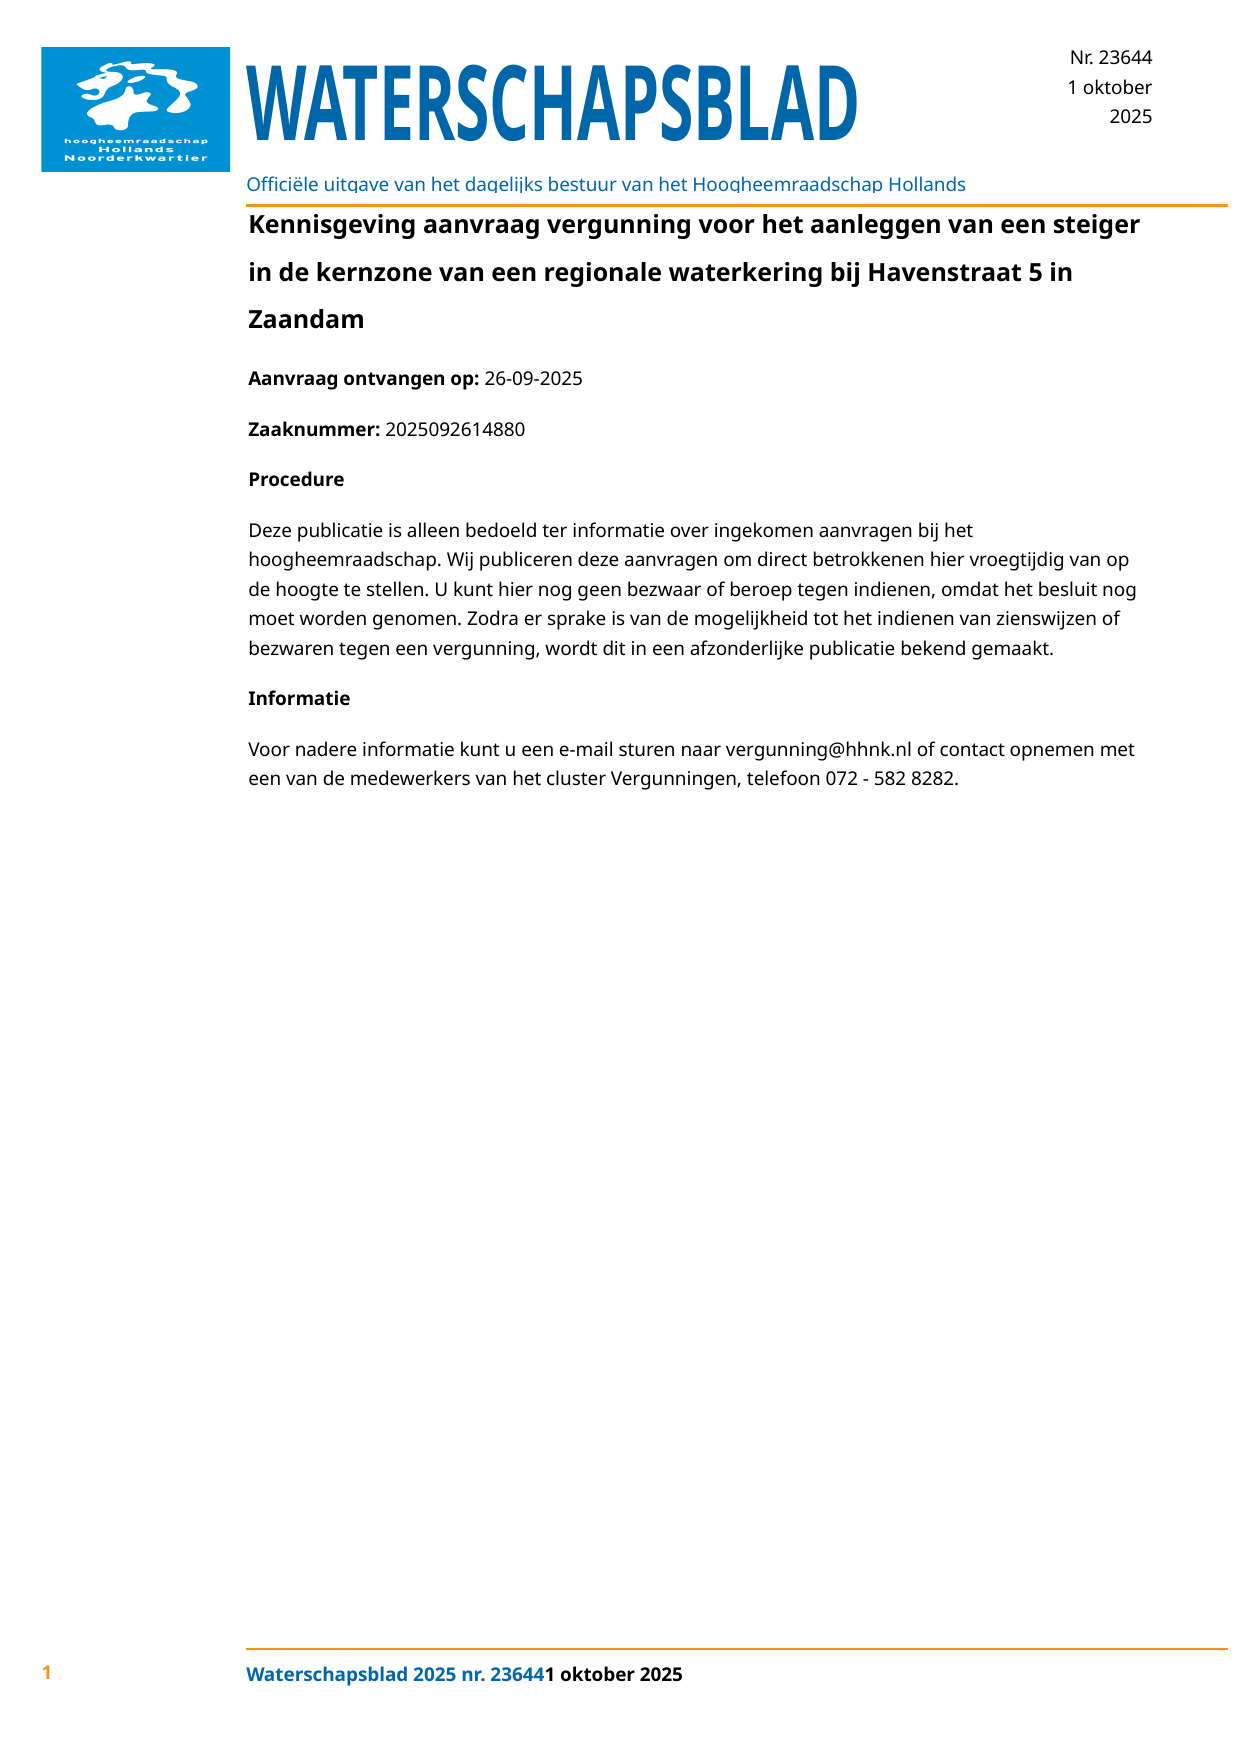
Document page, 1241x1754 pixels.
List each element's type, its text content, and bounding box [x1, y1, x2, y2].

picture [118, 62, 197, 112]
text Voor nadere informatie kunt u een e-mail sturen naar vergunning@hhnk.nl of contact opnemen met een van de medewerkers van het cluster Vergunningen, telefoon 072 - 582 8282. [248, 736, 1152, 791]
text Aanvraag ontvangen op: 26-09-2025 [248, 366, 1152, 391]
text Zaaknummer: 2025092614880 [248, 416, 1152, 442]
picture [88, 87, 157, 130]
text Informatie [248, 686, 1152, 711]
text Kennisgeving aanvraag vergunning voor het aanleggen van een steiger in de kernzone van een regionale waterkering bij Havenstraat 5 in Zaandam [248, 207, 1152, 336]
picture [78, 64, 122, 99]
text Procedure [248, 466, 1152, 492]
picture [129, 76, 144, 82]
text Deze publicatie is alleen bedoeld ter informatie over ingekomen aanvragen bij het hoogheemraadschap. Wij publiceren deze aanvragen om direct betrokkenen hier vroegtijdig van op de hoogte te stellen. U kunt hier nog geen bezwaar of beroep tegen indienen, omdat het besluit nog moet worden genomen. Zodra er sprake is van de mogelijkheid tot het indienen van zienswijzen of bezwaren tegen een vergunning, wordt dit in een afzonderlijke publicatie bekend gemaakt. [248, 517, 1152, 661]
